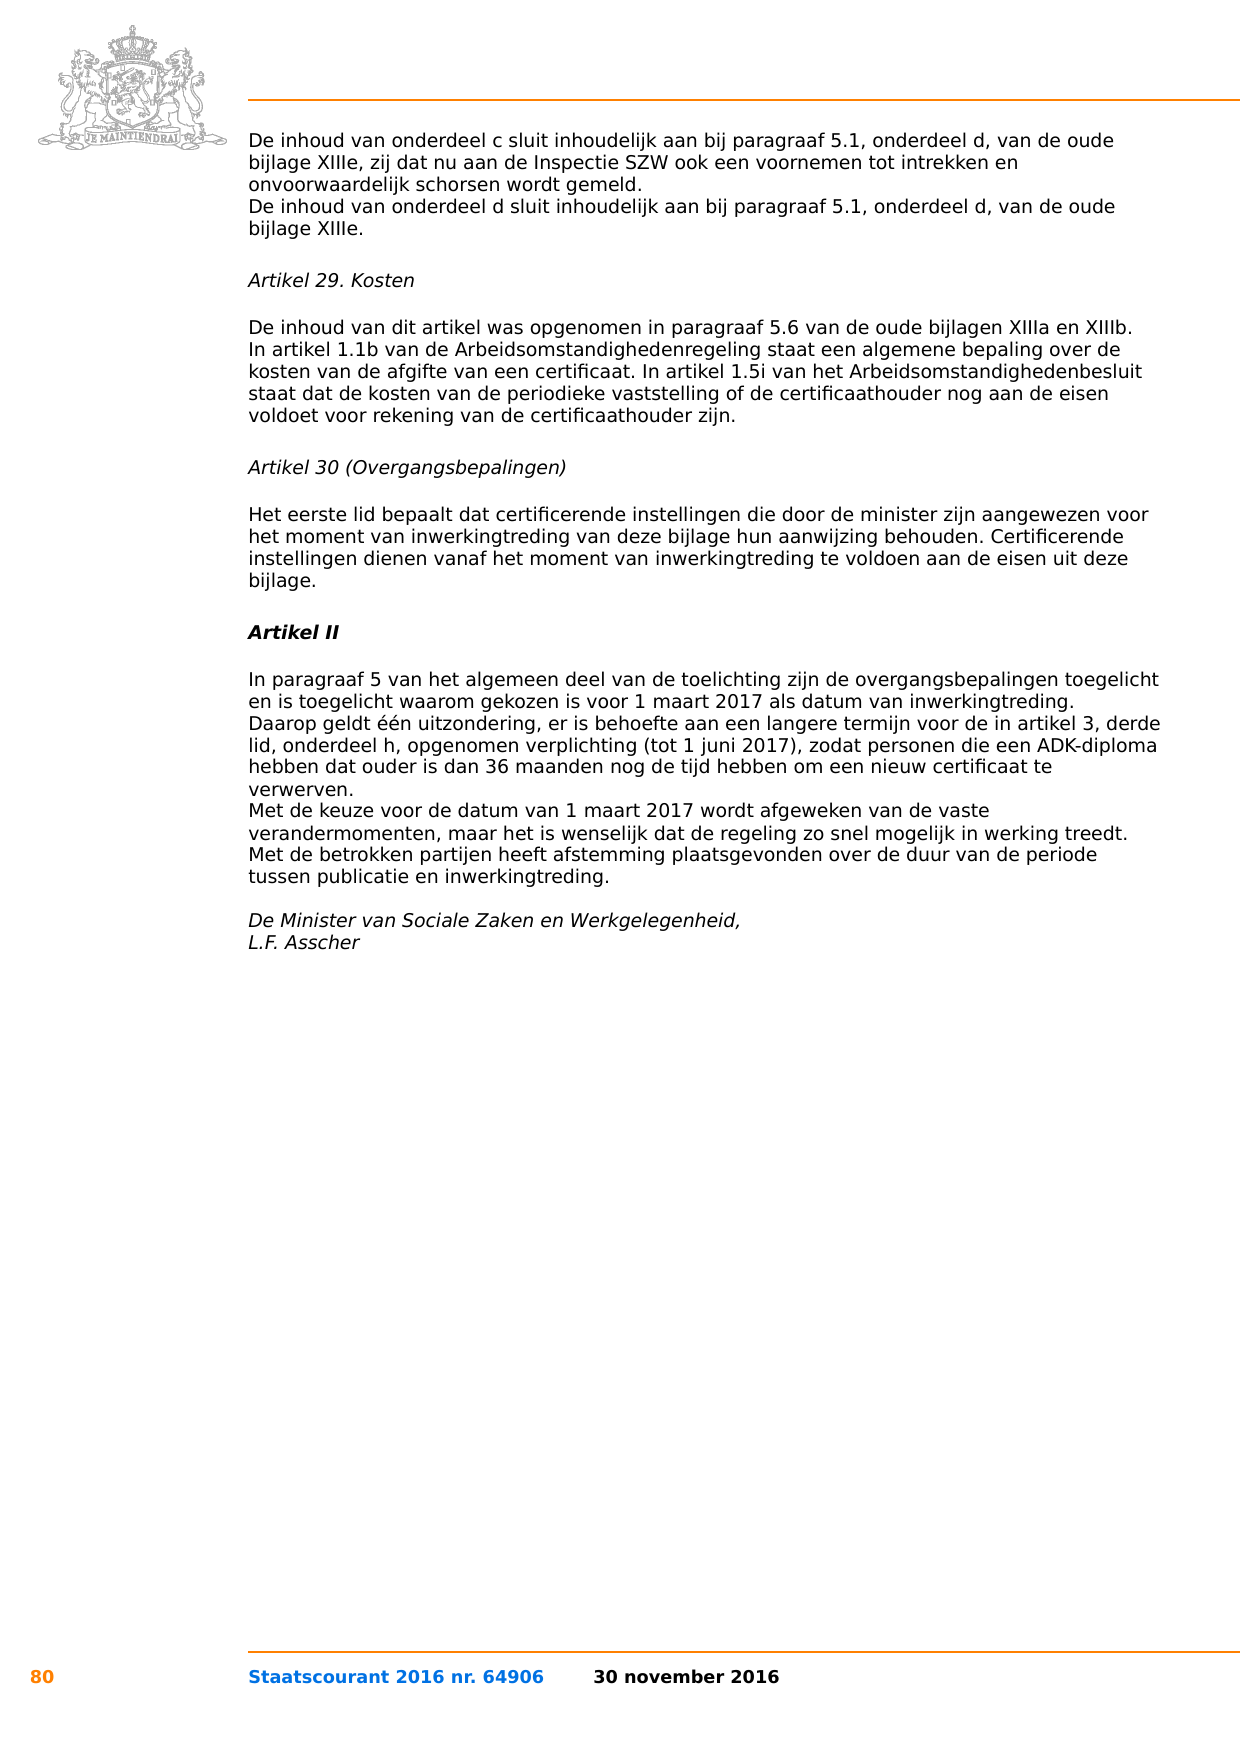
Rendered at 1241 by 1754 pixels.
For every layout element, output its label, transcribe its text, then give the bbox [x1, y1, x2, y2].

text De inhoud van dit artikel was opgenomen in paragraaf 5.6 van de oude bijlagen XIIIa en XIIIb. [248, 317, 1163, 339]
text De inhoud van onderdeel d sluit inhoudelijk aan bij paragraaf 5.1, onderdeel d, van de oude bijlage XIIIe. [248, 196, 1163, 240]
subtitle Artikel 29. Kosten [248, 270, 1163, 292]
text In paragraaf 5 van het algemeen deel van de toelichting zijn de overgangsbepalingen toegelicht en is toegelicht waarom gekozen is voor 1 maart 2017 als datum van inwerkingtreding. [248, 668, 1163, 712]
subtitle Artikel II [248, 622, 1163, 643]
text In artikel 1.1b van de Arbeidsomstandighedenregeling staat een algemene bepaling over de kosten van de afgifte van een certificaat. In artikel 1.5i van het Arbeidsomstandighedenbesluit staat dat de kosten van de periodieke vaststelling of de certificaathouder nog aan de eisen voldoet voor rekening van de certificaathouder zijn. [248, 339, 1163, 427]
text Met de keuze voor de datum van 1 maart 2017 wordt afgeweken van de vaste verandermomenten, maar het is wenselijk dat de regeling zo snel mogelijk in werking treedt. Met de betrokken partijen heeft afstemming plaatsgevonden over de duur van de periode tussen publicatie en inwerkingtreding. [248, 800, 1163, 888]
text De inhoud van onderdeel c sluit inhoudelijk aan bij paragraaf 5.1, onderdeel d, van de oude bijlage XIIIe, zij dat nu aan de Inspectie SZW ook een voornemen tot intrekken en onvoorwaardelijk schorsen wordt gemeld. [248, 130, 1163, 196]
text Daarop geldt één uitzondering, er is behoefte aan een langere termijn voor de in artikel 3, derde lid, onderdeel h, opgenomen verplichting (tot 1 juni 2017), zodat personen die een ADK-diploma hebben dat ouder is dan 36 maanden nog de tijd hebben om een nieuw certificaat te verwerven. [248, 712, 1163, 800]
text De Minister van Sociale Zaken en Werkgelegenheid, L.F. Asscher [248, 910, 1163, 954]
text Het eerste lid bepaalt dat certificerende instellingen die door de minister zijn aangewezen voor het moment van inwerkingtreding van deze bijlage hun aanwijzing behouden. Certificerende instellingen dienen vanaf het moment van inwerkingtreding te voldoen aan de eisen uit deze bijlage. [248, 504, 1163, 592]
picture [38, 25, 227, 150]
subtitle Artikel 30 (Overgangsbepalingen) [248, 457, 1163, 479]
